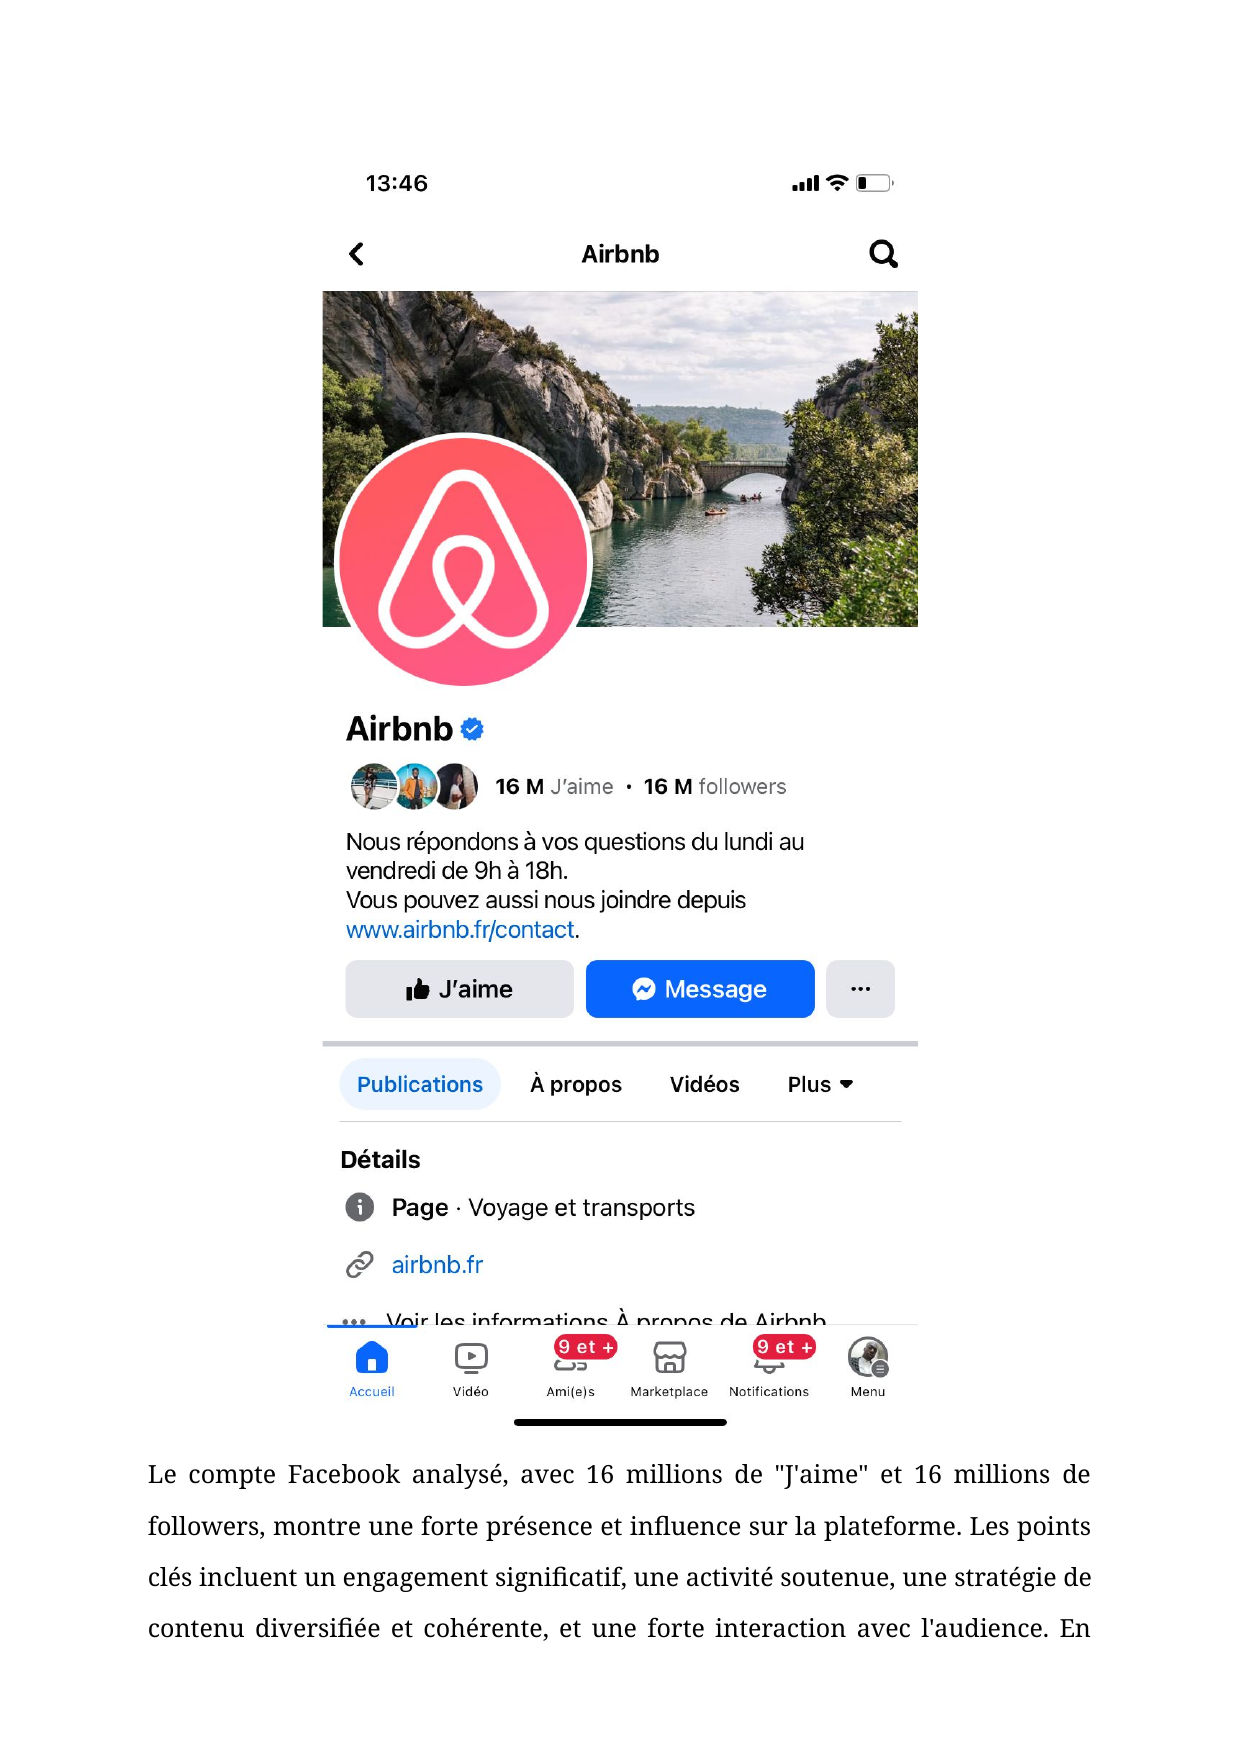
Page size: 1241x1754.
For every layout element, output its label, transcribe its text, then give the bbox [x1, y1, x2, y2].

text Le compte Facebook analysé, avec 16 millions de "J'aime" et 16 millions de followers, montre une forte présence et influence sur la plateforme. Les points clés incluent un engagement significatif, une activité soutenue, une stratégie de contenu diversifiée et cohérente, et une forte interaction avec l'audience. En [148, 1457, 1093, 1644]
